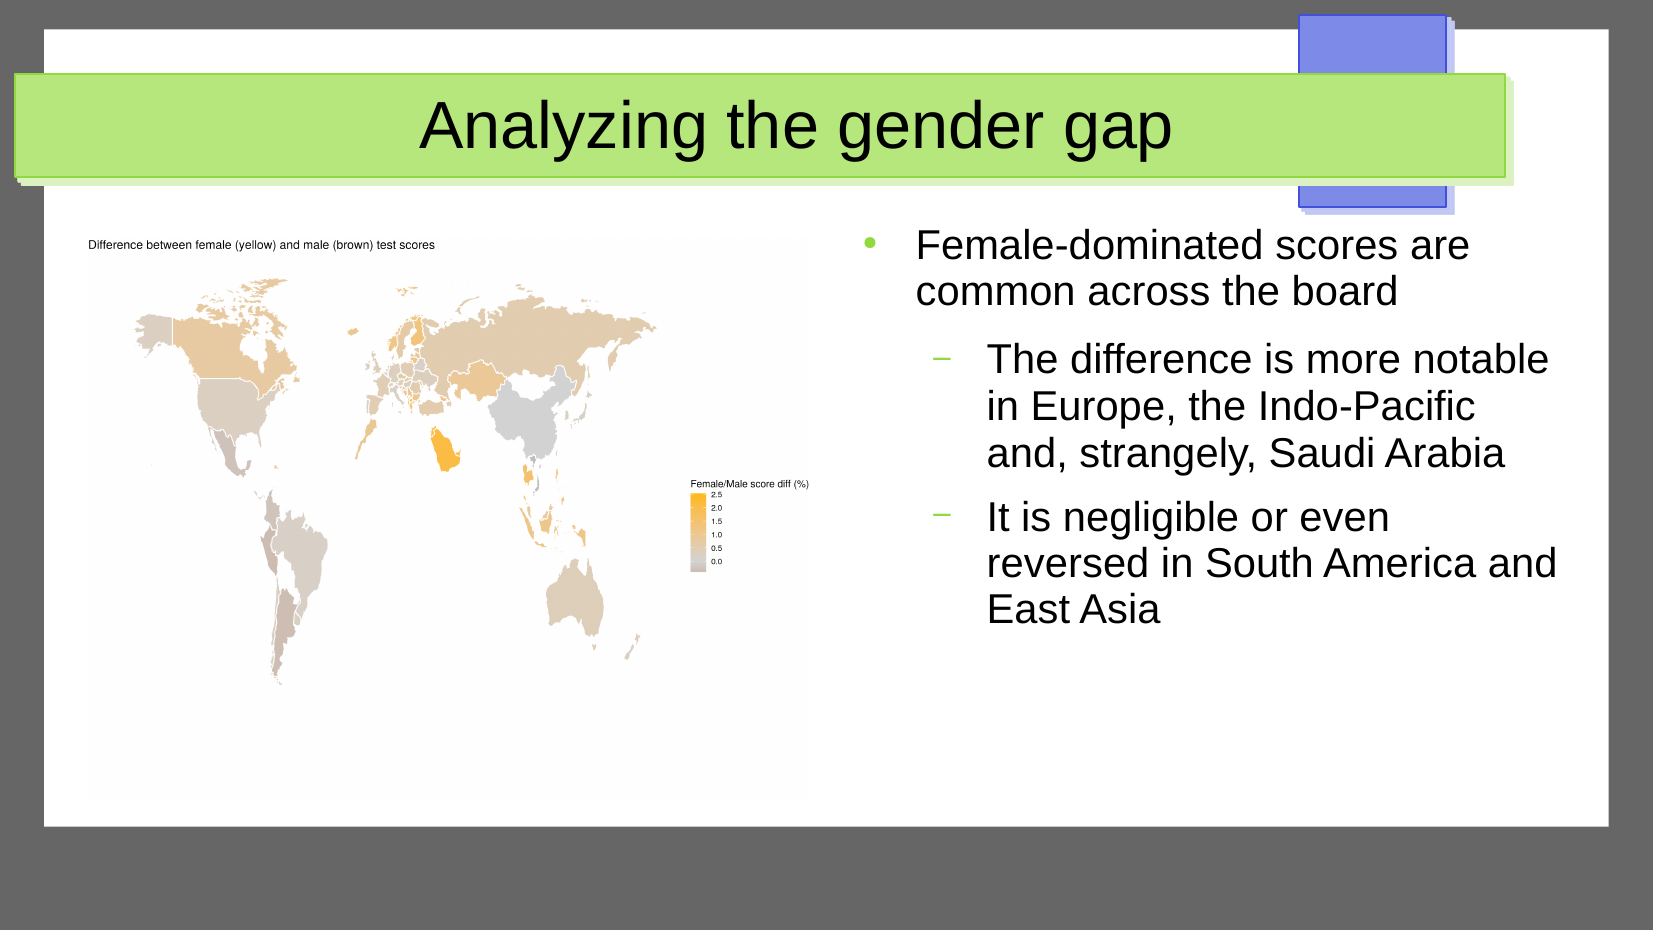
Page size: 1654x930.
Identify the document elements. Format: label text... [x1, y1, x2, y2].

title Analyzing the gender gap [88, 73, 1506, 178]
picture [88, 235, 809, 799]
list Female-dominated scores are common across the board The difference is more notable in Europe, the Indo-Pacific and, strangely, Saudi Arabia It is negligible or even reversed in South America and East Asia [844, 221, 1566, 812]
